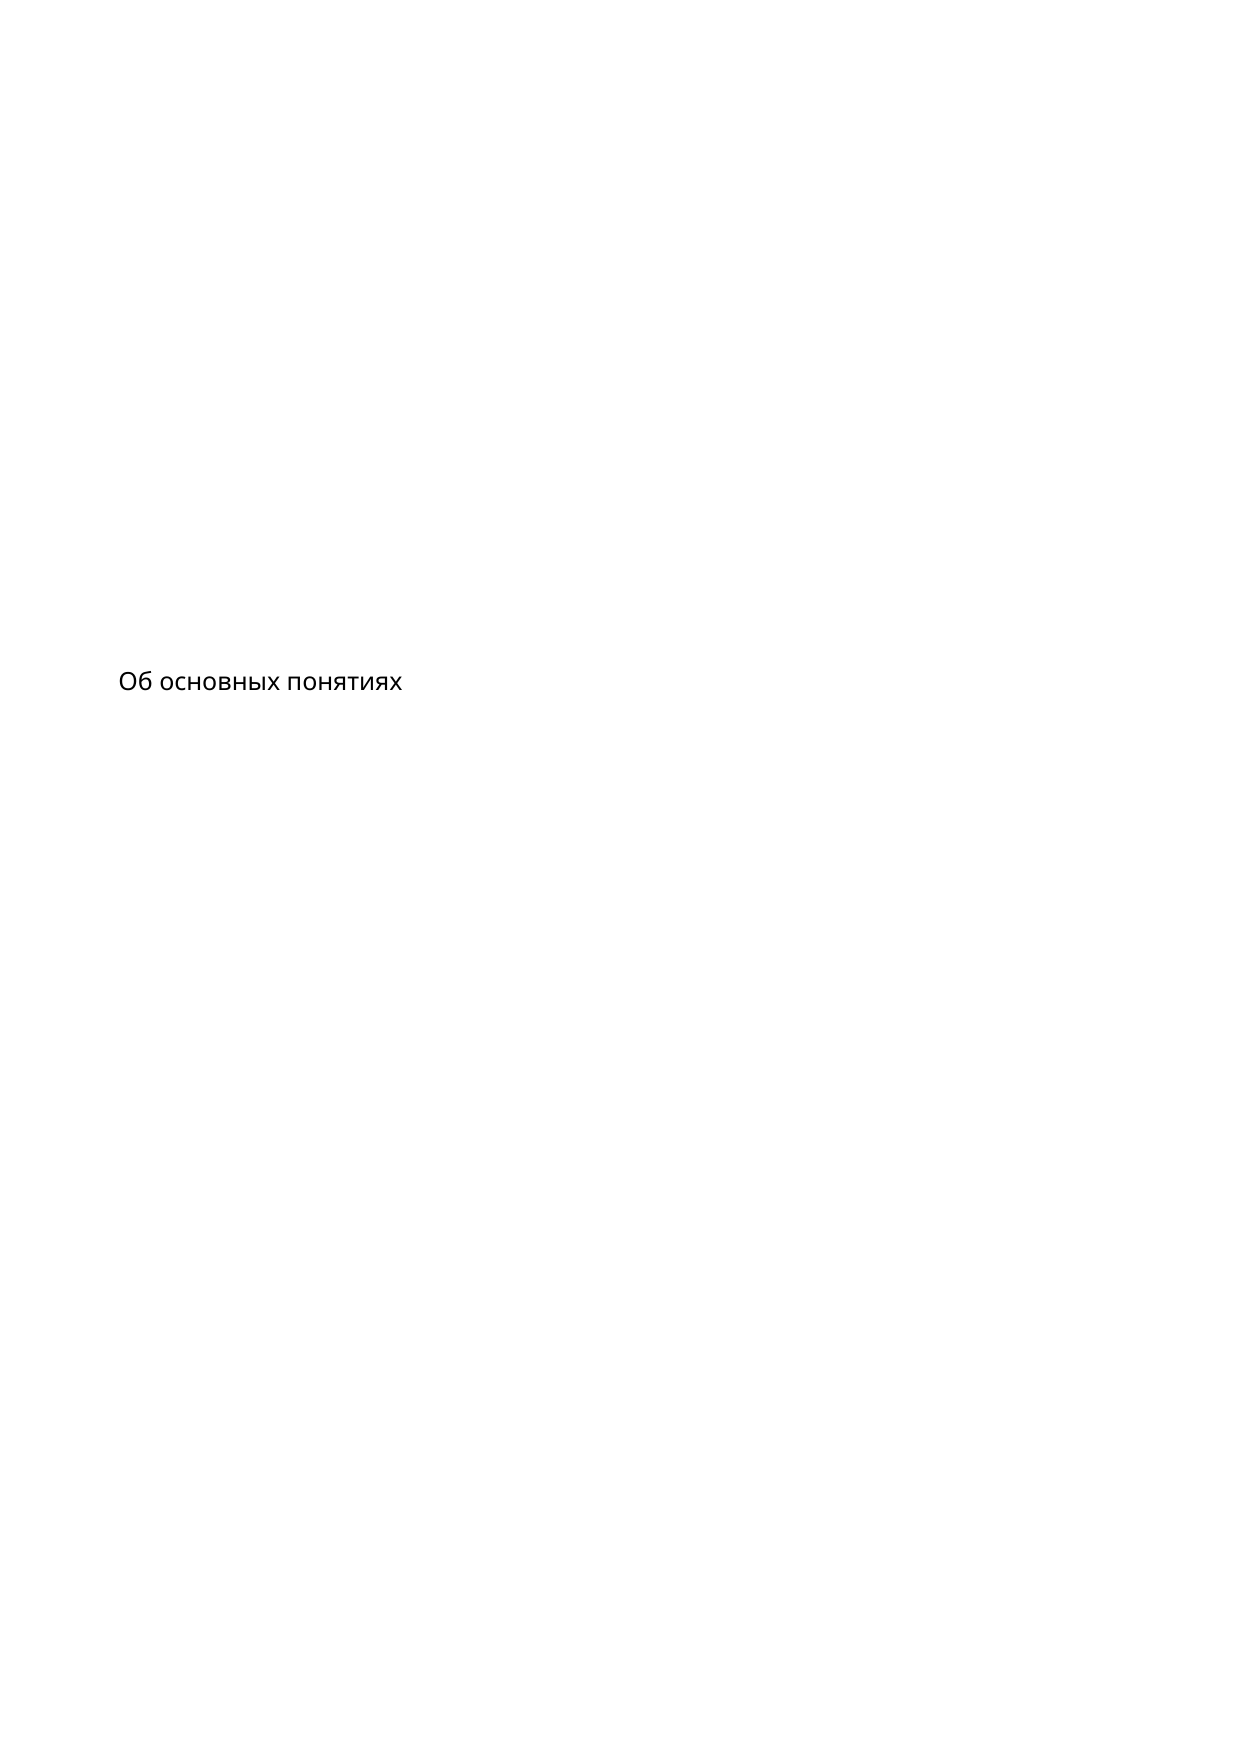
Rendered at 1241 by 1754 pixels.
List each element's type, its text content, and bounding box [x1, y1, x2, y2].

text Об основных понятиях [118, 663, 1122, 697]
